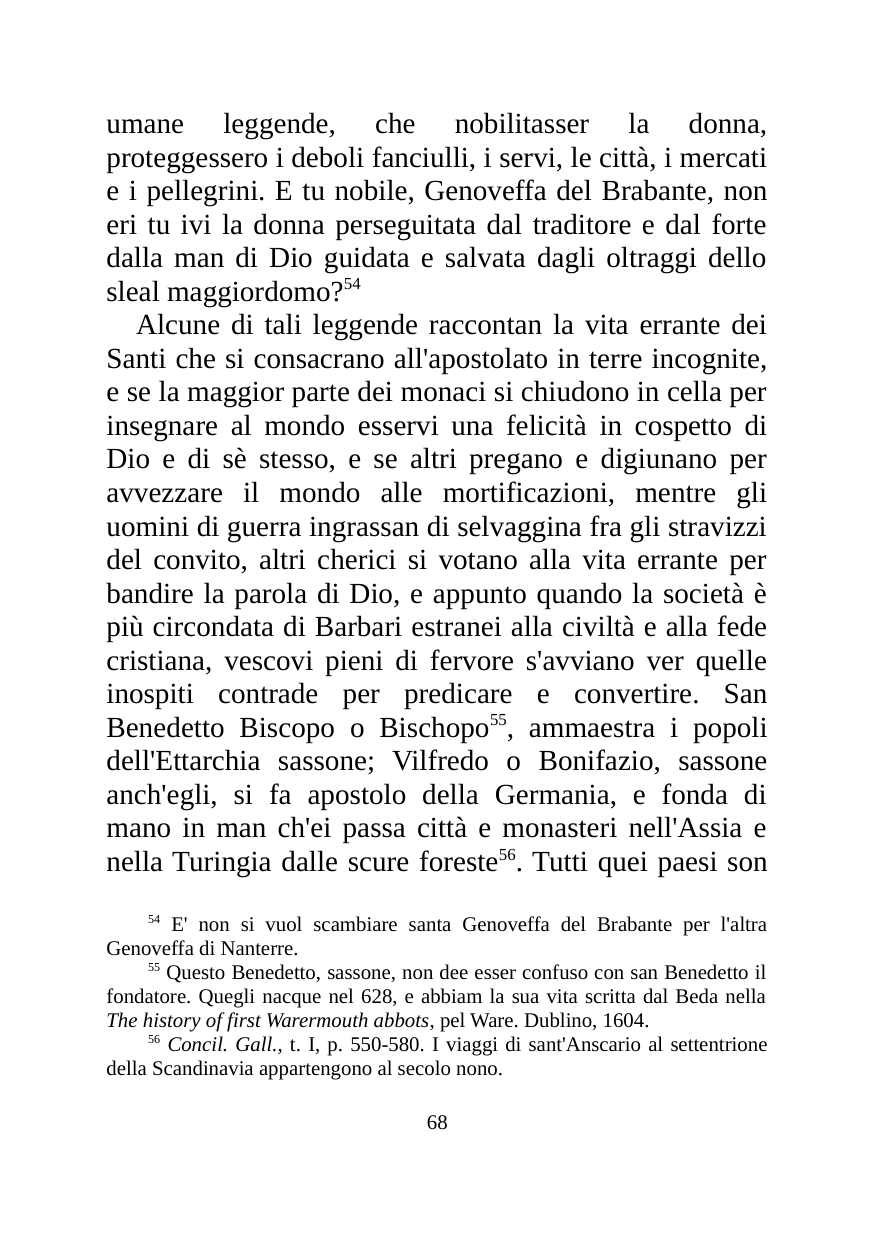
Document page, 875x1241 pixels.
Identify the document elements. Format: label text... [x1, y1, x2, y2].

text Alcune di tali leggende raccontan la vita errante dei Santi che si consacrano all'apostolato in terre incognite, e se la maggior parte dei monaci si chiudono in cella per insegnare al mondo esservi una felicità in cospetto di Dio e di sè stesso, e se altri pregano e digiunano per avvezzare il mondo alle mortificazioni, mentre gli uomini di guerra ingrassan di selvaggina fra gli stravizzi del convito, altri cherici si votano alla vita errante per bandire la parola di Dio, e appunto quando la società è più circondata di Barbari estranei alla civiltà e alla fede cristiana, vescovi pieni di fervore s'avviano ver quelle inospiti contrade per predicare e convertire. San Benedetto Biscopo o Bischopo, ammaestra i popoli dell'Ettarchia sassone; Vilfredo o Bonifazio, sassone anch'egli, si fa apostolo della Germania, e fonda di mano in man ch'ei passa città e monasteri nell'Assia e nella Turingia dalle scure foreste. Tutti quei paesi son [106, 307, 768, 878]
text E' non si vuol scambiare santa Genoveffa del Brabante per l'altra Genoveffa di Nanterre. [106, 912, 768, 960]
text Concil. Gall., t. I, p. 550-580. I viaggi di sant'Anscario al settentrione della Scandinavia appartengono al secolo nono. [106, 1032, 768, 1080]
text Questo Benedetto, sassone, non dee esser confuso con san Benedetto il fondatore. Quegli nacque nel 628, e abbiam la sua vita scritta dal Beda nella The history of first Warermouth abbots, pel Ware. Dublino, 1604. [106, 960, 768, 1032]
text umane leggende, che nobilitasser la donna, proteggessero i deboli fanciulli, i servi, le città, i mercati e i pellegrini. E tu nobile, Genoveffa del Brabante, non eri tu ivi la donna perseguitata dal traditore e dal forte dalla man di Dio guidata e salvata dagli oltraggi dello sleal maggiordomo? [106, 106, 768, 307]
